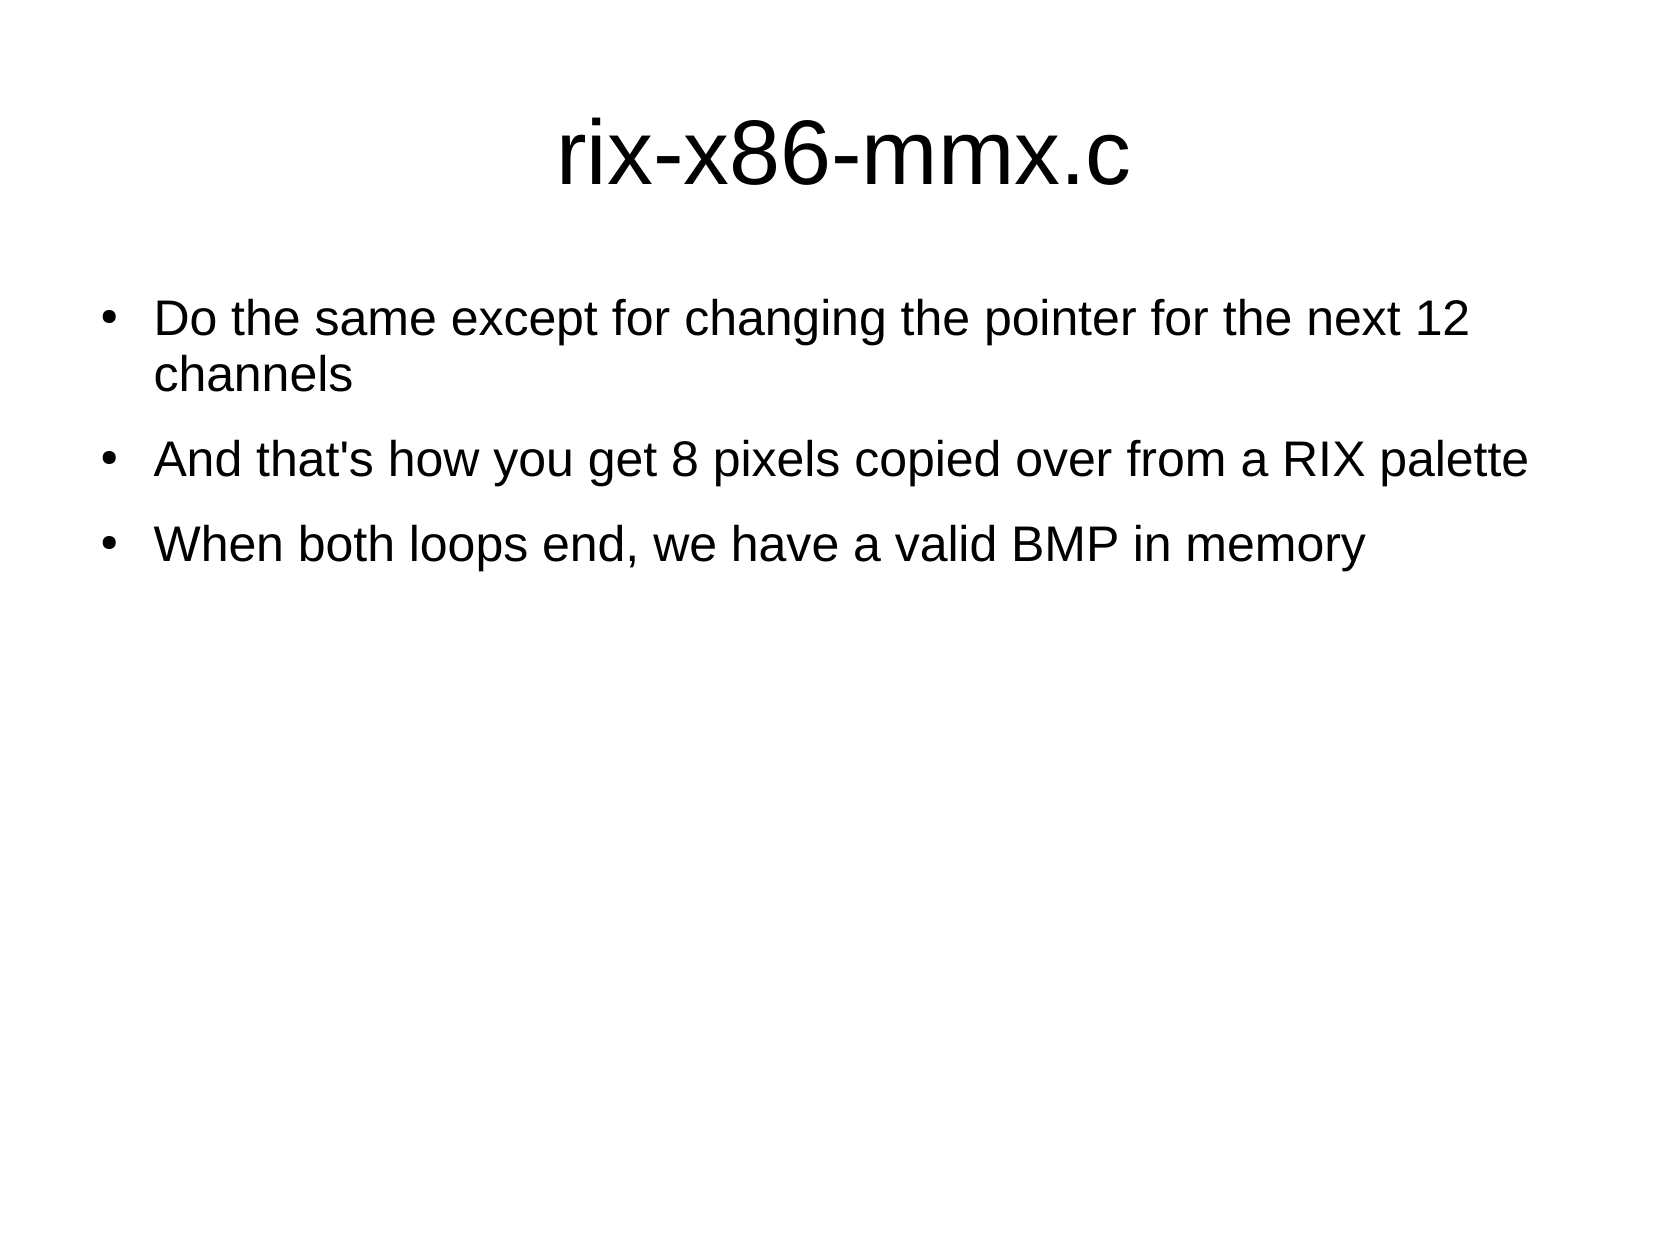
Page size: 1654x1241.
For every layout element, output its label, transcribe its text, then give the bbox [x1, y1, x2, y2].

list Do the same except for changing the pointer for the next 12 channels And that's how you get 8 pixels copied over from a RIX palette When both loops end, we have a valid BMP in memory [82, 290, 1571, 1158]
title rix-x86-mmx.c [82, 49, 1571, 257]
